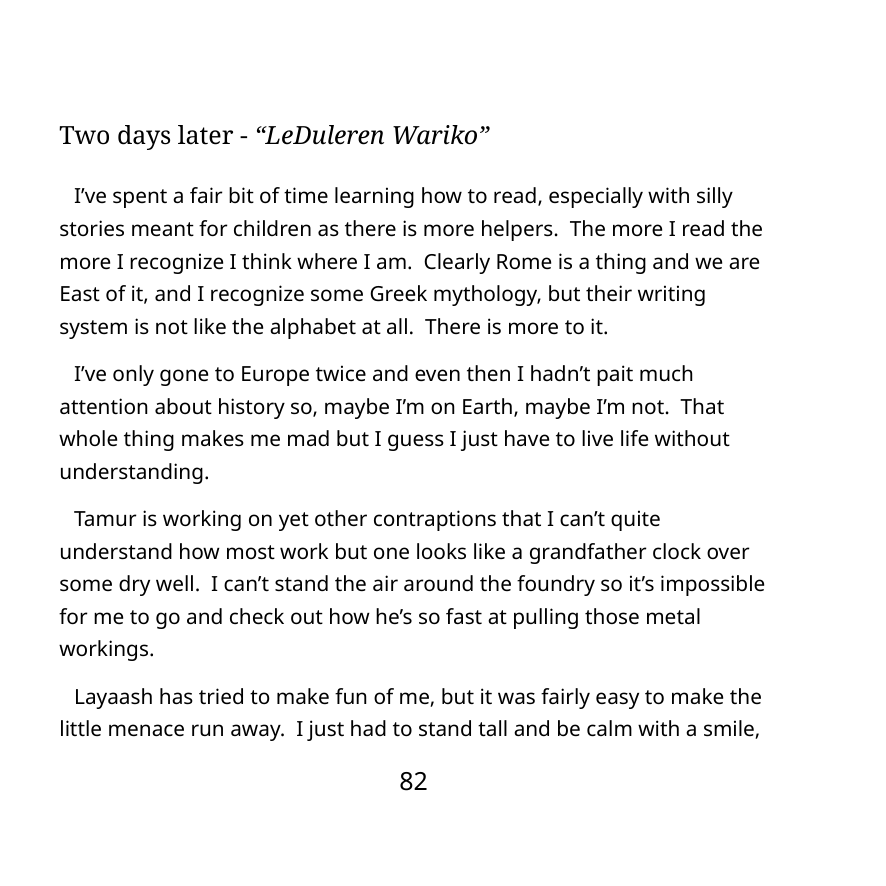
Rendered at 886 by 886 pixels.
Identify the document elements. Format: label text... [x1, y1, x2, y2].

subtitle Two days later - “LeDuleren Wariko” [59, 118, 768, 152]
text Layaash has tried to make fun of me, but it was fairly easy to make the little menace run away. I just had to stand tall and be calm with a smile, [59, 682, 768, 743]
text I’ve spent a fair bit of time learning how to read, especially with silly stories meant for children as there is more helpers. The more I read the more I recognize I think where I am. Clearly Rome is a thing and we are East of it, and I recognize some Greek mythology, but their writing system is not like the alphabet at all. There is more to it. [59, 182, 768, 340]
text Tamur is working on yet other contraptions that I can’t quite understand how most work but one looks like a grandfather clock over some dry well. I can’t stand the air around the foundry so it’s impossible for me to go and check out how he’s so fast at pulling those metal workings. [59, 504, 768, 663]
text I’ve only gone to Europe twice and even then I hadn’t pait much attention about history so, maybe I’m on Earth, maybe I’m not. That whole thing makes me mad but I guess I just have to live life without understanding. [59, 359, 768, 485]
